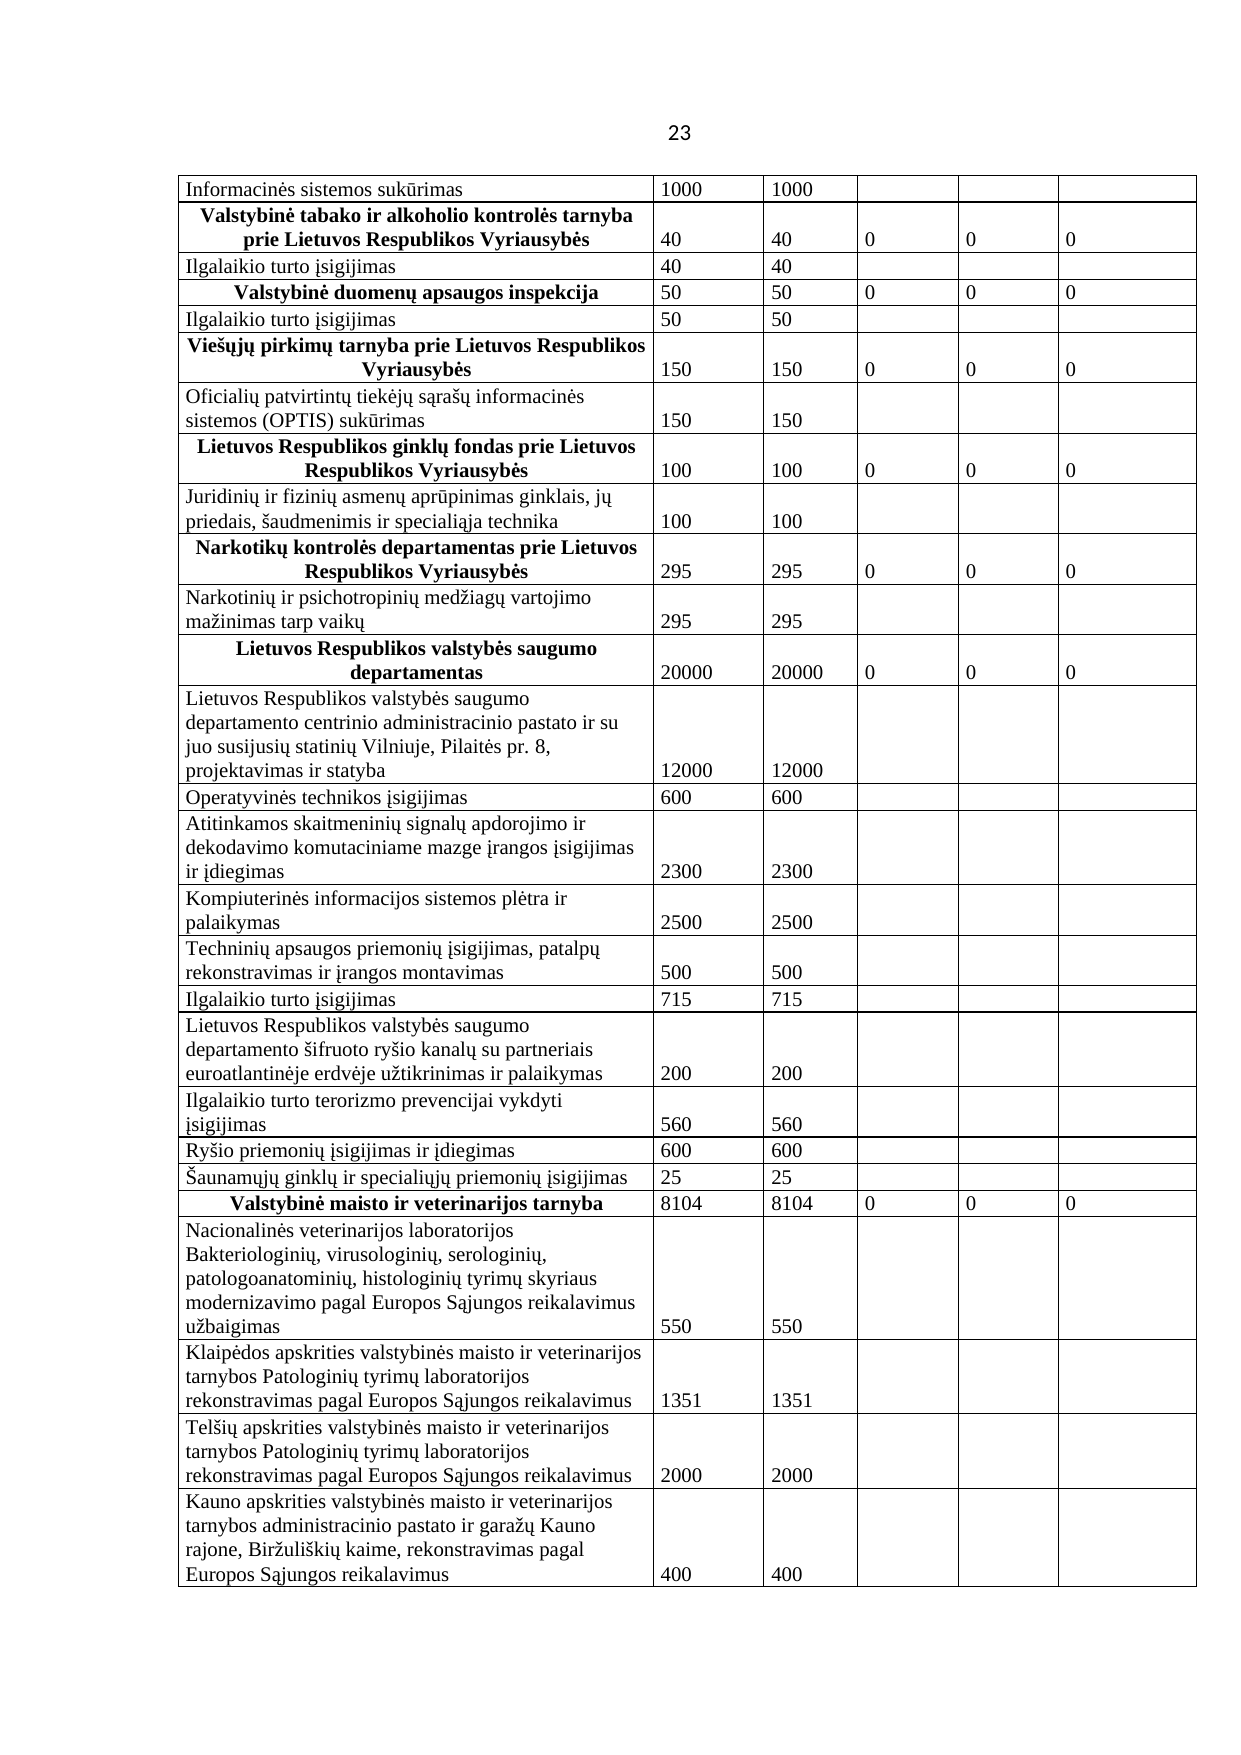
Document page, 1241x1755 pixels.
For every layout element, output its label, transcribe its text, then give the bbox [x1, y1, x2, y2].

table_cell Lietuvos Respublikos valstybės saugumo departamento šifruoto ryšio kanalų su partneriais euroatlantinėje erdvėje užtikrinimas ir palaikymas [179, 1013, 653, 1086]
table_cell 550 [654, 1217, 763, 1339]
table_cell 150 [764, 383, 857, 432]
table_cell 40 [654, 253, 763, 278]
table_cell [858, 936, 958, 985]
table_cell [959, 811, 1058, 884]
table_cell 715 [654, 986, 763, 1011]
table_cell 20000 [654, 635, 763, 684]
table_cell [959, 176, 1058, 201]
table_cell 0 [959, 203, 1058, 252]
table_cell 2000 [654, 1414, 763, 1488]
table_cell [858, 1414, 958, 1488]
table_cell [858, 986, 958, 1011]
table_cell Narkotinių ir psichotropinių medžiagų vartojimo mažinimas tarp vaikų [179, 585, 653, 634]
table_cell 200 [654, 1013, 763, 1086]
table_cell [1059, 784, 1196, 809]
table_cell 600 [764, 784, 857, 809]
table_cell Valstybinė maisto ir veterinarijos tarnyba [179, 1191, 653, 1216]
table_cell 0 [959, 534, 1058, 584]
table_cell 0 [858, 534, 958, 584]
table_cell Narkotikų kontrolės departamentas prie Lietuvos Respublikos Vyriausybės [179, 534, 653, 584]
table_cell Techninių apsaugos priemonių įsigijimas, patalpų rekonstravimas ir įrangos montavimas [179, 936, 653, 985]
table_cell 500 [654, 936, 763, 985]
table_cell 295 [764, 585, 857, 634]
table_cell 295 [654, 585, 763, 634]
table_cell 295 [764, 534, 857, 584]
table_cell 0 [858, 635, 958, 684]
table_cell 2300 [764, 811, 857, 884]
table_cell 12000 [654, 686, 763, 783]
table_cell [1059, 1340, 1196, 1413]
table_cell Šaunamųjų ginklų ir specialiųjų priemonių įsigijimas [179, 1164, 653, 1189]
table_cell [959, 986, 1058, 1011]
table_cell [858, 1013, 958, 1086]
table_cell [858, 306, 958, 332]
table_cell 0 [1059, 1191, 1196, 1216]
table_cell Ilgalaikio turto įsigijimas [179, 253, 653, 278]
table_cell 2500 [654, 885, 763, 934]
table_cell 0 [1059, 203, 1196, 252]
table_cell [959, 585, 1058, 634]
table_cell 50 [654, 306, 763, 332]
table_cell 0 [1059, 333, 1196, 382]
table_cell [1059, 253, 1196, 278]
table_cell [1059, 986, 1196, 1011]
table_cell [1059, 1164, 1196, 1189]
table_cell [858, 1489, 958, 1586]
table_cell 50 [764, 280, 857, 305]
table_cell 20000 [764, 635, 857, 684]
table_cell 500 [764, 936, 857, 985]
table_cell [1059, 484, 1196, 533]
table_cell [1059, 885, 1196, 934]
table_cell 0 [858, 1191, 958, 1216]
table_cell [959, 936, 1058, 985]
table_cell Viešųjų pirkimų tarnyba prie Lietuvos Respublikos Vyriausybės [179, 333, 653, 382]
table_cell 600 [764, 1138, 857, 1163]
table_cell Operatyvinės technikos įsigijimas [179, 784, 653, 809]
table_cell Kauno apskrities valstybinės maisto ir veterinarijos tarnybos administracinio pastato ir garažų Kauno rajone, Biržuliškių kaime, rekonstravimas pagal Europos Sąjungos reikalavimus [179, 1489, 653, 1586]
table_cell Telšių apskrities valstybinės maisto ir veterinarijos tarnybos Patologinių tyrimų laboratorijos rekonstravimas pagal Europos Sąjungos reikalavimus [179, 1414, 653, 1488]
table_cell 0 [1059, 280, 1196, 305]
table_cell 150 [764, 333, 857, 382]
table_cell Klaipėdos apskrities valstybinės maisto ir veterinarijos tarnybos Patologinių tyrimų laboratorijos rekonstravimas pagal Europos Sąjungos reikalavimus [179, 1340, 653, 1413]
table_cell 0 [959, 333, 1058, 382]
table_cell [959, 885, 1058, 934]
table_cell 400 [764, 1489, 857, 1586]
table_cell [1059, 1414, 1196, 1488]
table_cell [858, 686, 958, 783]
table_cell [1059, 176, 1196, 201]
table_cell [959, 1164, 1058, 1189]
table_cell [858, 1340, 958, 1413]
table_cell [1059, 811, 1196, 884]
table_cell [959, 1138, 1058, 1163]
table_cell 150 [654, 333, 763, 382]
table_cell [959, 306, 1058, 332]
table_cell 1351 [654, 1340, 763, 1413]
table_cell 715 [764, 986, 857, 1011]
table_cell 560 [654, 1087, 763, 1136]
table_cell 100 [764, 484, 857, 533]
table_cell 25 [764, 1164, 857, 1189]
table_cell [858, 1087, 958, 1136]
table_cell 150 [654, 383, 763, 432]
table_cell 0 [959, 1191, 1058, 1216]
table_cell 0 [959, 280, 1058, 305]
table_cell [858, 383, 958, 432]
table_cell [1059, 383, 1196, 432]
table_cell 1000 [764, 176, 857, 201]
table_cell Valstybinė duomenų apsaugos inspekcija [179, 280, 653, 305]
table_cell [858, 885, 958, 934]
table_cell [1059, 1217, 1196, 1339]
table_cell Valstybinė tabako ir alkoholio kontrolės tarnyba prie Lietuvos Respublikos Vyriausybės [179, 203, 653, 252]
table_cell [959, 253, 1058, 278]
table_cell [858, 484, 958, 533]
table_cell 50 [764, 306, 857, 332]
table_cell Lietuvos Respublikos ginklų fondas prie Lietuvos Respublikos Vyriausybės [179, 434, 653, 483]
table_cell [959, 1087, 1058, 1136]
table_cell 0 [858, 280, 958, 305]
table_cell 600 [654, 1138, 763, 1163]
table_cell Ryšio priemonių įsigijimas ir įdiegimas [179, 1138, 653, 1163]
table_cell Juridinių ir fizinių asmenų aprūpinimas ginklais, jų priedais, šaudmenimis ir specialiąja technika [179, 484, 653, 533]
table_cell 1000 [654, 176, 763, 201]
table_cell [858, 1138, 958, 1163]
table_cell [959, 1414, 1058, 1488]
table_cell [858, 1217, 958, 1339]
table_cell [858, 176, 958, 201]
table_cell [858, 811, 958, 884]
table_cell [959, 686, 1058, 783]
table_cell [1059, 1087, 1196, 1136]
table_cell 0 [858, 333, 958, 382]
table_cell [1059, 585, 1196, 634]
table_cell [1059, 1138, 1196, 1163]
table_cell Kompiuterinės informacijos sistemos plėtra ir palaikymas [179, 885, 653, 934]
table_cell 100 [654, 484, 763, 533]
table_cell Informacinės sistemos sukūrimas [179, 176, 653, 201]
table_cell Lietuvos Respublikos valstybės saugumo departamentas [179, 635, 653, 684]
table_cell 295 [654, 534, 763, 584]
table_cell [959, 383, 1058, 432]
table_cell 0 [1059, 434, 1196, 483]
table_cell [959, 1340, 1058, 1413]
table_cell [1059, 936, 1196, 985]
table_cell [1059, 686, 1196, 783]
table_cell 2500 [764, 885, 857, 934]
table_cell [1059, 306, 1196, 332]
table_cell 50 [654, 280, 763, 305]
table_cell 40 [764, 253, 857, 278]
table_cell 1351 [764, 1340, 857, 1413]
table_cell 40 [654, 203, 763, 252]
table_cell 2300 [654, 811, 763, 884]
table_cell 560 [764, 1087, 857, 1136]
table_cell 0 [858, 434, 958, 483]
table_cell 0 [959, 434, 1058, 483]
table_cell 100 [764, 434, 857, 483]
table_cell 100 [654, 434, 763, 483]
table_cell [1059, 1013, 1196, 1086]
table_cell Ilgalaikio turto terorizmo prevencijai vykdyti įsigijimas [179, 1087, 653, 1136]
table_cell 550 [764, 1217, 857, 1339]
table_cell 200 [764, 1013, 857, 1086]
table_cell Ilgalaikio turto įsigijimas [179, 986, 653, 1011]
table_cell [1059, 1489, 1196, 1586]
table_cell Nacionalinės veterinarijos laboratorijos Bakteriologinių, virusologinių, serologinių, patologoanatominių, histologinių tyrimų skyriaus modernizavimo pagal Europos Sąjungos reikalavimus užbaigimas [179, 1217, 653, 1339]
table_cell [959, 484, 1058, 533]
table_cell 12000 [764, 686, 857, 783]
table_cell 25 [654, 1164, 763, 1189]
table_cell Oficialių patvirtintų tiekėjų sąrašų informacinės sistemos (OPTIS) sukūrimas [179, 383, 653, 432]
table_cell [858, 585, 958, 634]
table_cell Lietuvos Respublikos valstybės saugumo departamento centrinio administracinio pastato ir su juo susijusių statinių Vilniuje, Pilaitės pr. 8, projektavimas ir statyba [179, 686, 653, 783]
table_cell Ilgalaikio turto įsigijimas [179, 306, 653, 332]
table_cell 0 [858, 203, 958, 252]
table_cell 0 [1059, 534, 1196, 584]
table_cell 0 [1059, 635, 1196, 684]
table_cell [858, 1164, 958, 1189]
table_cell [858, 253, 958, 278]
table_cell [959, 784, 1058, 809]
table_cell 8104 [764, 1191, 857, 1216]
table_cell Atitinkamos skaitmeninių signalų apdorojimo ir dekodavimo komutaciniame mazge įrangos įsigijimas ir įdiegimas [179, 811, 653, 884]
table_cell 600 [654, 784, 763, 809]
table_cell [959, 1217, 1058, 1339]
table_cell [959, 1013, 1058, 1086]
table_cell 0 [959, 635, 1058, 684]
table_cell 40 [764, 203, 857, 252]
table_cell 400 [654, 1489, 763, 1586]
table_cell [858, 784, 958, 809]
table_cell 2000 [764, 1414, 857, 1488]
table_cell 8104 [654, 1191, 763, 1216]
table_cell [959, 1489, 1058, 1586]
